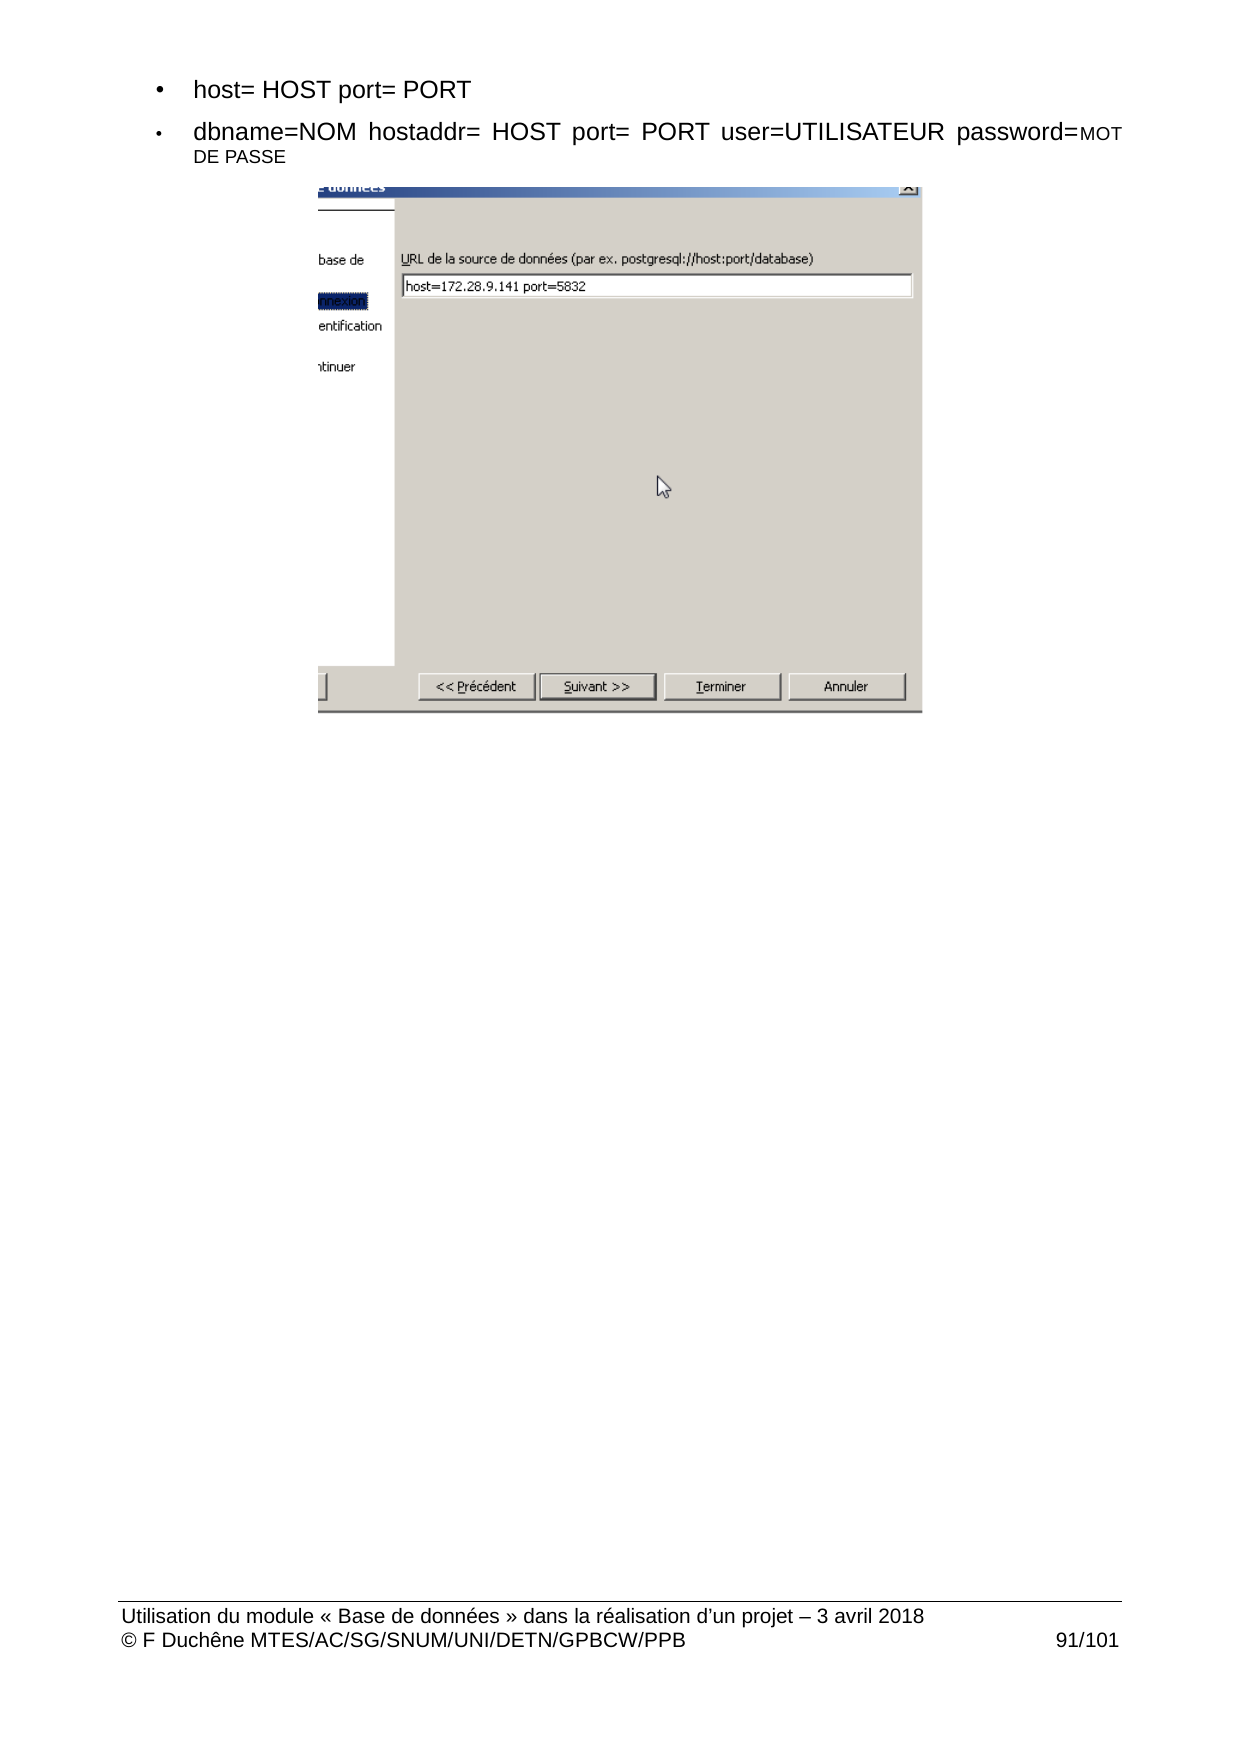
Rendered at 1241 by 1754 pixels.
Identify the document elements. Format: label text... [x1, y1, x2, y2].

list host= HOST port= PORT [156, 75, 1122, 104]
picture [318, 187, 923, 714]
list dbname=NOM hostaddr= HOST port= PORT user=UTILISATEUR password=MOT DE PASSE [156, 117, 1122, 167]
